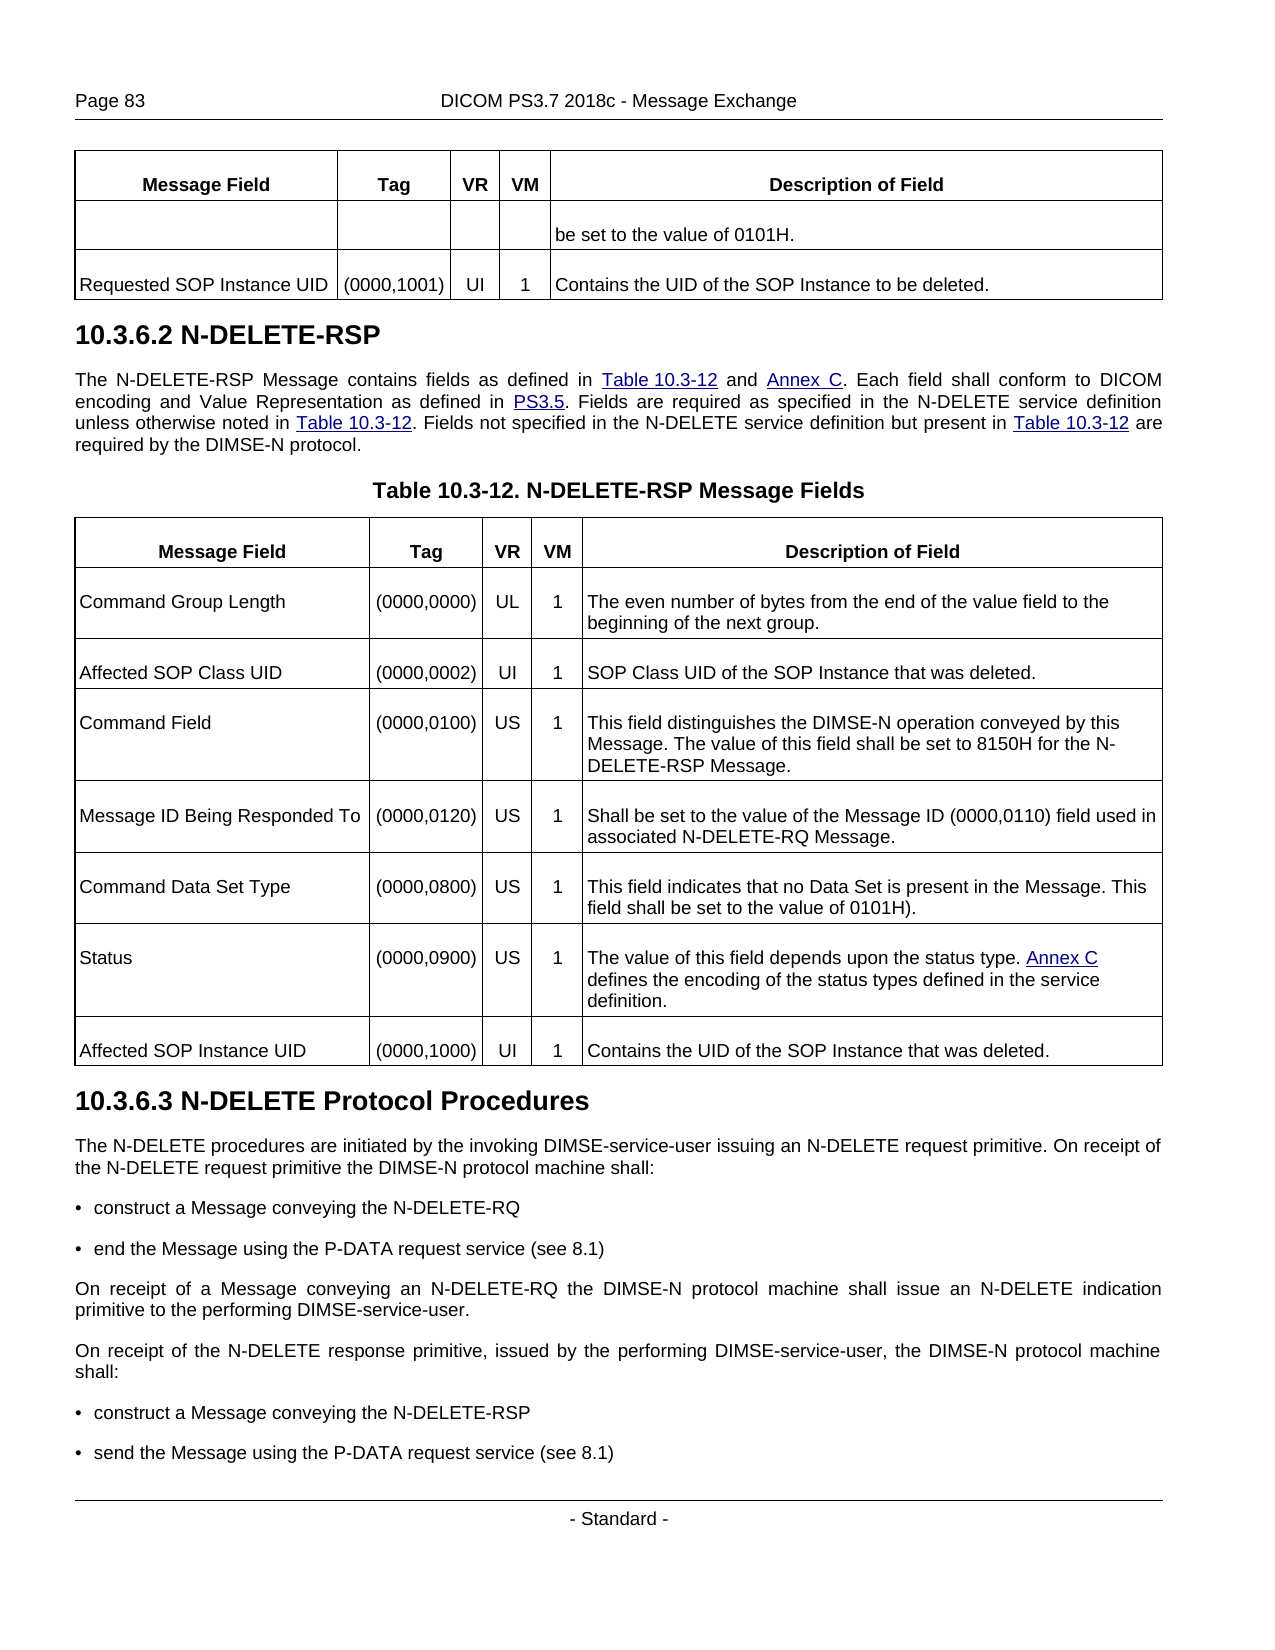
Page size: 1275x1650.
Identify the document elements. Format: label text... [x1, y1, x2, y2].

table_header Description of Field [583, 518, 1162, 567]
table_header VM [500, 151, 550, 200]
table_header Description of Field [551, 151, 1162, 200]
table_cell UL [483, 568, 531, 638]
table_cell (0000,0800) [370, 853, 482, 923]
table_cell Status [76, 924, 369, 1016]
table_cell be set to the value of 0101H. [551, 201, 1162, 249]
table_header VR [483, 518, 531, 567]
table_cell (0000,0002) [370, 639, 482, 688]
list construct a Message conveying the N-DELETE-RQ [75, 1197, 1162, 1219]
table_header VM [532, 518, 582, 567]
table_header Tag [370, 518, 482, 567]
text The N-DELETE procedures are initiated by the invoking DIMSE-service-user issuing an N-DELETE request primitive. On receipt of the N-DELETE request primitive the DIMSE-N protocol machine shall: [75, 1135, 1162, 1178]
table_cell Contains the UID of the SOP Instance that was deleted. [583, 1017, 1162, 1065]
text 10.3.6.2 N-DELETE-RSP [75, 319, 1162, 350]
table_cell Command Group Length [76, 568, 369, 638]
table_cell 1 [532, 1017, 582, 1065]
table_cell 1 [500, 250, 550, 299]
text On receipt of the N-DELETE response primitive, issued by the performing DIMSE-service-user, the DIMSE-N protocol machine shall: [75, 1339, 1162, 1383]
table_cell 1 [532, 639, 582, 688]
table_cell 1 [532, 853, 582, 923]
table_cell US [483, 924, 531, 1016]
table_cell UI [483, 639, 531, 688]
table_cell SOP Class UID of the SOP Instance that was deleted. [583, 639, 1162, 688]
table_cell 1 [532, 781, 582, 852]
list construct a Message conveying the N-DELETE-RSP [75, 1401, 1162, 1423]
table_cell (0000,1000) [370, 1017, 482, 1065]
table_cell Shall be set to the value of the Message ID (0000,0110) field used in associated N-DELETE-RQ Message. [583, 781, 1162, 852]
table_cell Requested SOP Instance UID [76, 250, 337, 299]
table_cell US [483, 853, 531, 923]
table_cell US [483, 689, 531, 780]
table_cell UI [451, 250, 499, 299]
table_cell (0000,0900) [370, 924, 482, 1016]
list send the Message using the P-DATA request service (see 8.1) [75, 1442, 1162, 1463]
table_cell (0000,1001) [338, 250, 450, 299]
table_header Message Field [76, 518, 369, 567]
table_cell US [483, 781, 531, 852]
table_cell (0000,0100) [370, 689, 482, 780]
text Table 10.3-12. N-DELETE-RSP Message Fields [75, 478, 1162, 503]
table_cell This field distinguishes the DIMSE-N operation conveyed by this Message. The value of this field shall be set to 8150H for the N-DELETE-RSP Message. [583, 689, 1162, 780]
table_cell [451, 201, 499, 249]
table_cell Affected SOP Instance UID [76, 1017, 369, 1065]
text The N-DELETE-RSP Message contains fields as defined in Table 10.3-12 and Annex C. Each field shall conform to DICOM encoding and Value Representation as defined in PS3.5. Fields are required as specified in the N-DELETE service definition unless otherwise noted in Table 10.3-12. Fields not specified in the N-DELETE service definition but present in Table 10.3-12 are required by the DIMSE-N protocol. [75, 369, 1162, 455]
table_cell Message ID Being Responded To [76, 781, 369, 852]
table_cell UI [483, 1017, 531, 1065]
table_cell 1 [532, 689, 582, 780]
table_cell The value of this field depends upon the status type. Annex C defines the encoding of the status types defined in the service definition. [583, 924, 1162, 1016]
table_cell [76, 201, 337, 249]
table_cell Affected SOP Class UID [76, 639, 369, 688]
table_cell 1 [532, 924, 582, 1016]
table_cell (0000,0000) [370, 568, 482, 638]
table_header Message Field [76, 151, 337, 200]
table_cell (0000,0120) [370, 781, 482, 852]
table_cell [500, 201, 550, 249]
text On receipt of a Message conveying an N-DELETE-RQ the DIMSE-N protocol machine shall issue an N-DELETE indication primitive to the performing DIMSE-service-user. [75, 1278, 1162, 1321]
list end the Message using the P-DATA request service (see 8.1) [75, 1237, 1162, 1259]
table_cell 1 [532, 568, 582, 638]
table_cell Contains the UID of the SOP Instance to be deleted. [551, 250, 1162, 299]
table_cell The even number of bytes from the end of the value field to the beginning of the next group. [583, 568, 1162, 638]
table_cell This field indicates that no Data Set is present in the Message. This field shall be set to the value of 0101H). [583, 853, 1162, 923]
table_header Tag [338, 151, 450, 200]
table_cell Command Field [76, 689, 369, 780]
table_header VR [451, 151, 499, 200]
table_cell [338, 201, 450, 249]
text 10.3.6.3 N-DELETE Protocol Procedures [75, 1085, 1162, 1116]
table_cell Command Data Set Type [76, 853, 369, 923]
